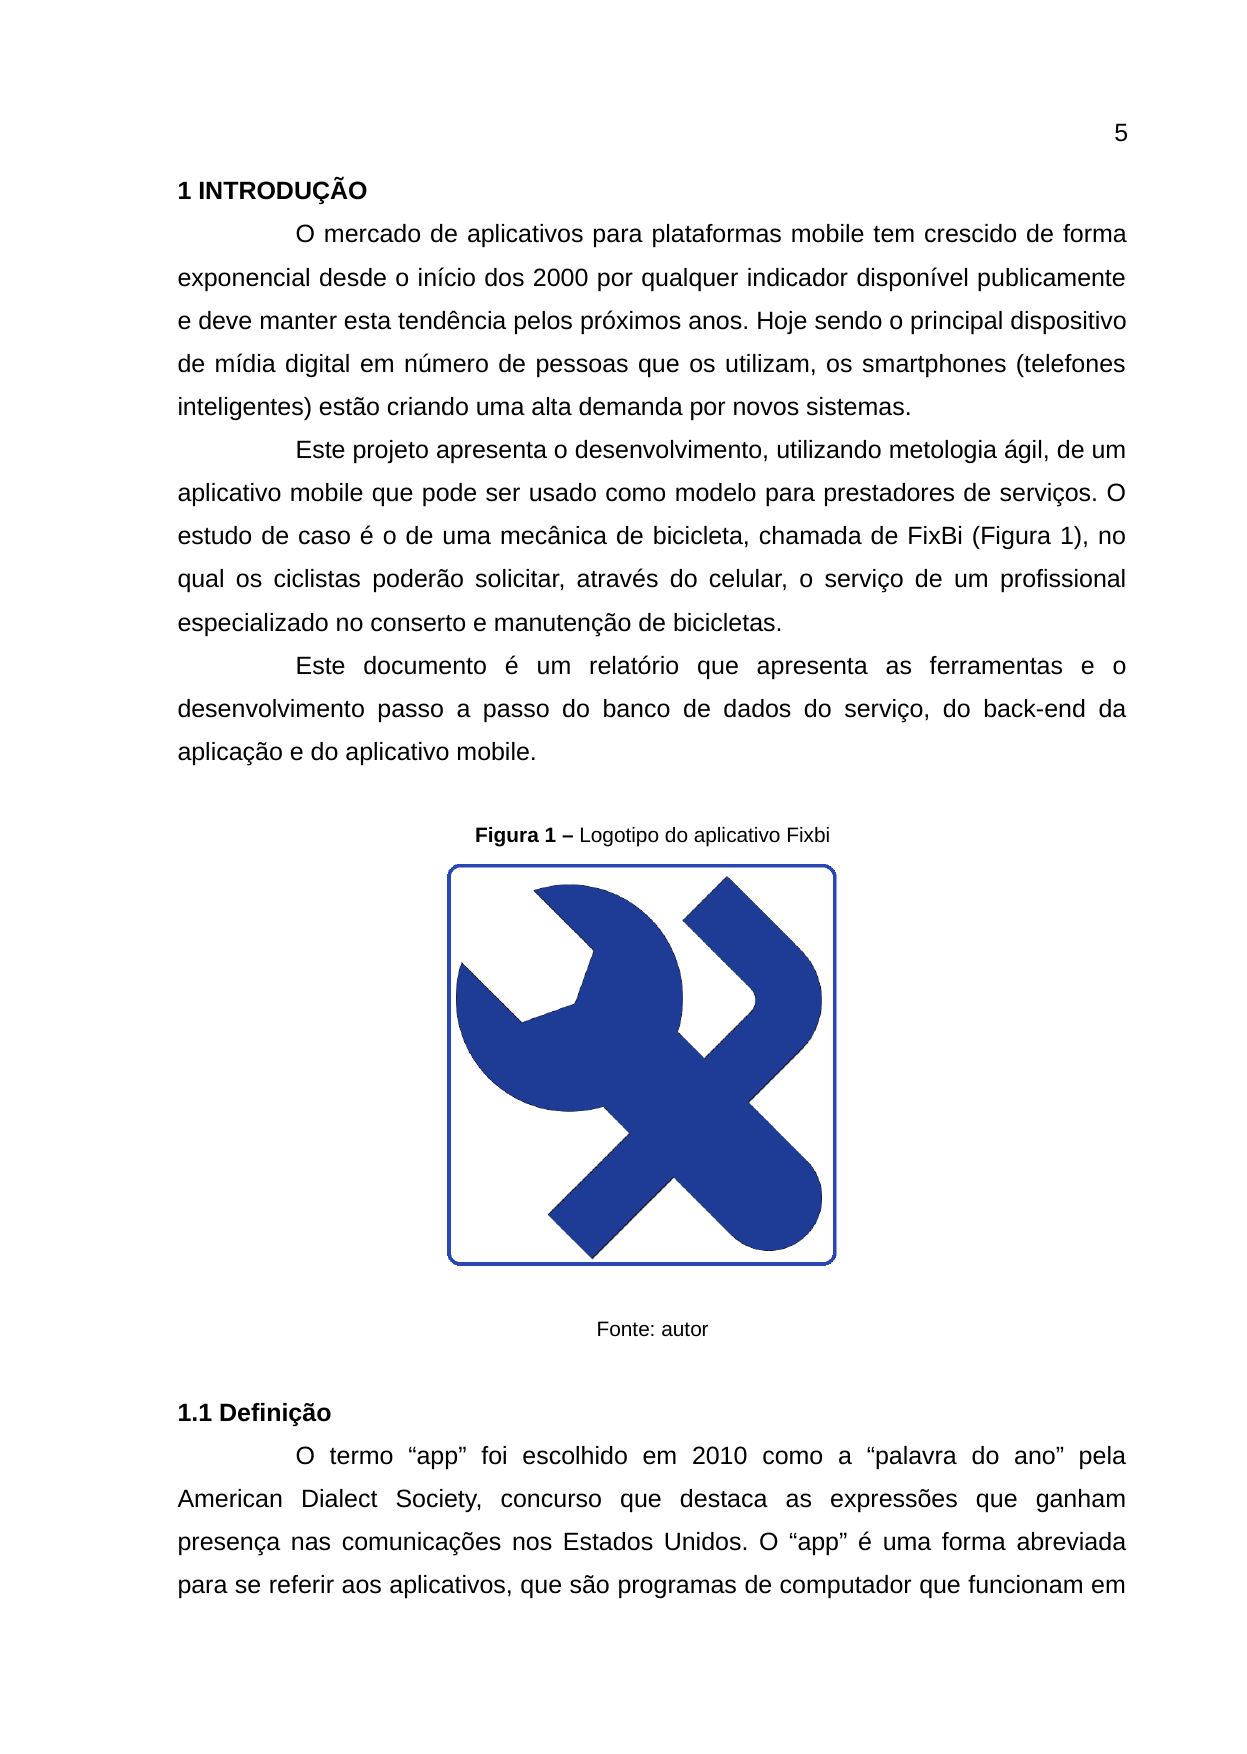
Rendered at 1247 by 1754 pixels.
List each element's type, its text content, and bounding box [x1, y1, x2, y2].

text Figura 1 – Logotipo do aplicativo Fixbi [416, 823, 889, 847]
text Este documento é um relatório que apresenta as ferramentas e o desenvolvimento passo a passo do banco de dados do serviço, do back-end da aplicação e do aplicativo mobile. [177, 651, 1128, 766]
text O mercado de aplicativos para plataformas mobile tem crescido de forma exponencial desde o início dos 2000 por qualquer indicador disponível publicamente e deve manter esta tendência pelos próximos anos. Hoje sendo o principal dispositivo de mídia digital em número de pessoas que os utilizam, os smartphones (telefones inteligentes) estão criando uma alta demanda por novos sistemas. [177, 219, 1128, 421]
text Este projeto apresenta o desenvolvimento, utilizando metologia ágil, de um aplicativo mobile que pode ser usado como modelo para prestadores de serviços. O estudo de caso é o de uma mecânica de bicicleta, chamada de FixBi (Figura 1), no qual os ciclistas poderão solicitar, através do celular, o serviço de um profissional especializado no conserto e manutenção de bicicletas. [177, 435, 1128, 636]
picture [416, 847, 889, 1312]
text Fonte: autor [416, 1312, 889, 1340]
subtitle INTRODUÇÃO [177, 176, 1128, 205]
text O termo “app” foi escolhido em 2010 como a “palavra do ano” pela American Dialect Society, concurso que destaca as expressões que ganham presença nas comunicações nos Estados Unidos. O “app” é uma forma abreviada para se referir aos aplicativos, que são programas de computador que funcionam em [177, 1441, 1128, 1599]
subtitle Definição [177, 1398, 1128, 1427]
